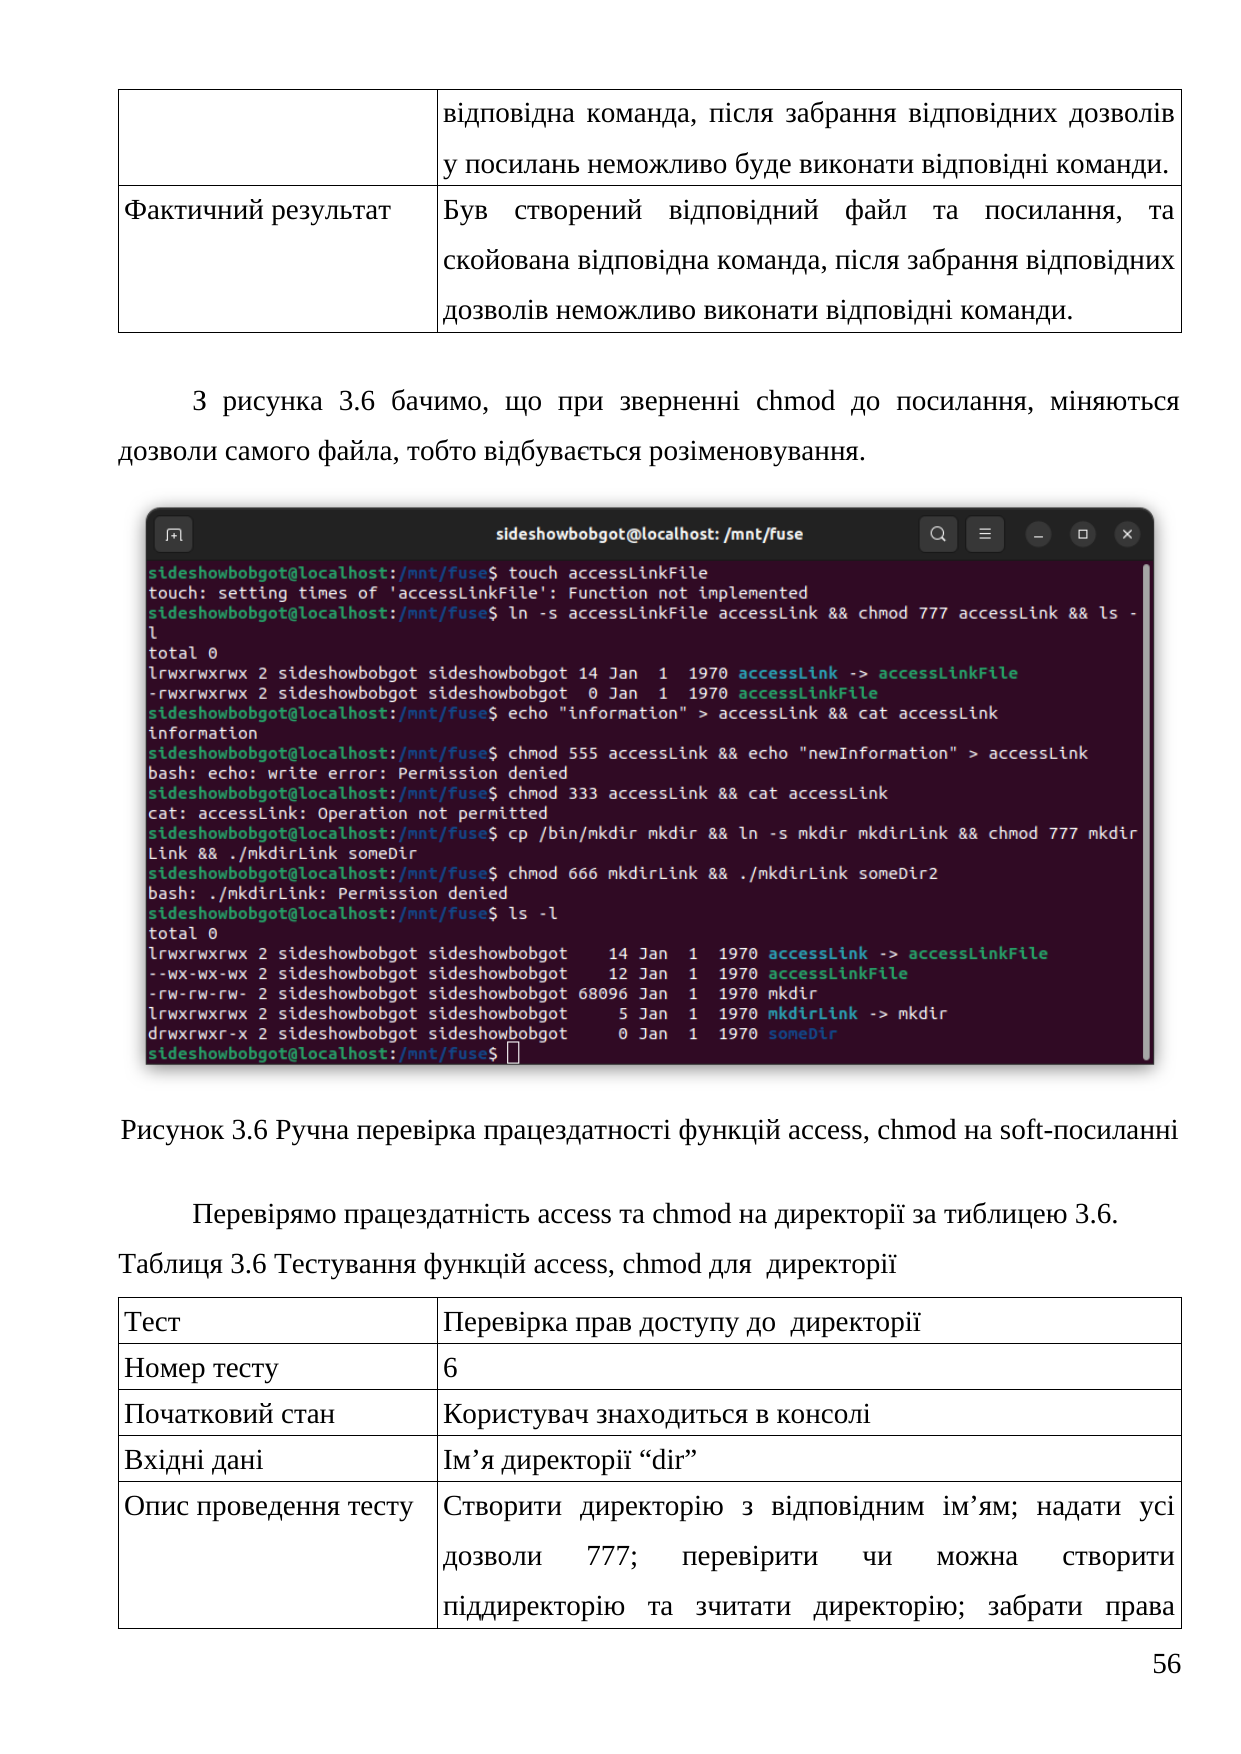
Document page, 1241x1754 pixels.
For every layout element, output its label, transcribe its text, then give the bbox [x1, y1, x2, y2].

table_cell Створити директорію з відповідним ім’ям; надати усі дозволи 777; перевірити чи можна створити піддиректорію та зчитати директорію; забрати права [438, 1482, 1181, 1628]
table_cell Користувач знаходиться в консолі [438, 1390, 1181, 1435]
table_cell Був створений відповідний файл та посилання, та скойована відповідна команда, після забрання відповідних дозволів неможливо виконати відповідні команди. [438, 186, 1181, 332]
table_cell [119, 90, 437, 185]
list Тестування функцій access, chmod для директорії [118, 1247, 1181, 1280]
table_cell 6 [438, 1344, 1181, 1389]
list Ручна перевірка працездатності функцій access, chmod на soft-посиланні [118, 1096, 1181, 1146]
table_cell відповідна команда, після забрання відповідних дозволів у посилань неможливо буде виконати відповідні команди. [438, 90, 1181, 185]
text Перевірямо працездатність access та chmod на директорії за тиблицею 3.6. [118, 1196, 1181, 1230]
table_header Тест [119, 1298, 437, 1343]
picture [118, 483, 1182, 1096]
table_cell Початковий стан [119, 1390, 437, 1435]
text З рисунка 3.6 бачимо, що при зверненні chmod до посилання, міняються дозволи самого файла, тобто відбувається розіменовування. [118, 383, 1181, 467]
table_header Перевірка прав доступу до директорії [438, 1298, 1181, 1343]
table_cell Номер тесту [119, 1344, 437, 1389]
table_cell Вхідні дані [119, 1436, 437, 1481]
table_cell Ім’я директорії “dir” [438, 1436, 1181, 1481]
table_cell Фактичний результат [119, 186, 437, 332]
table_cell Опис проведення тесту [119, 1482, 437, 1628]
